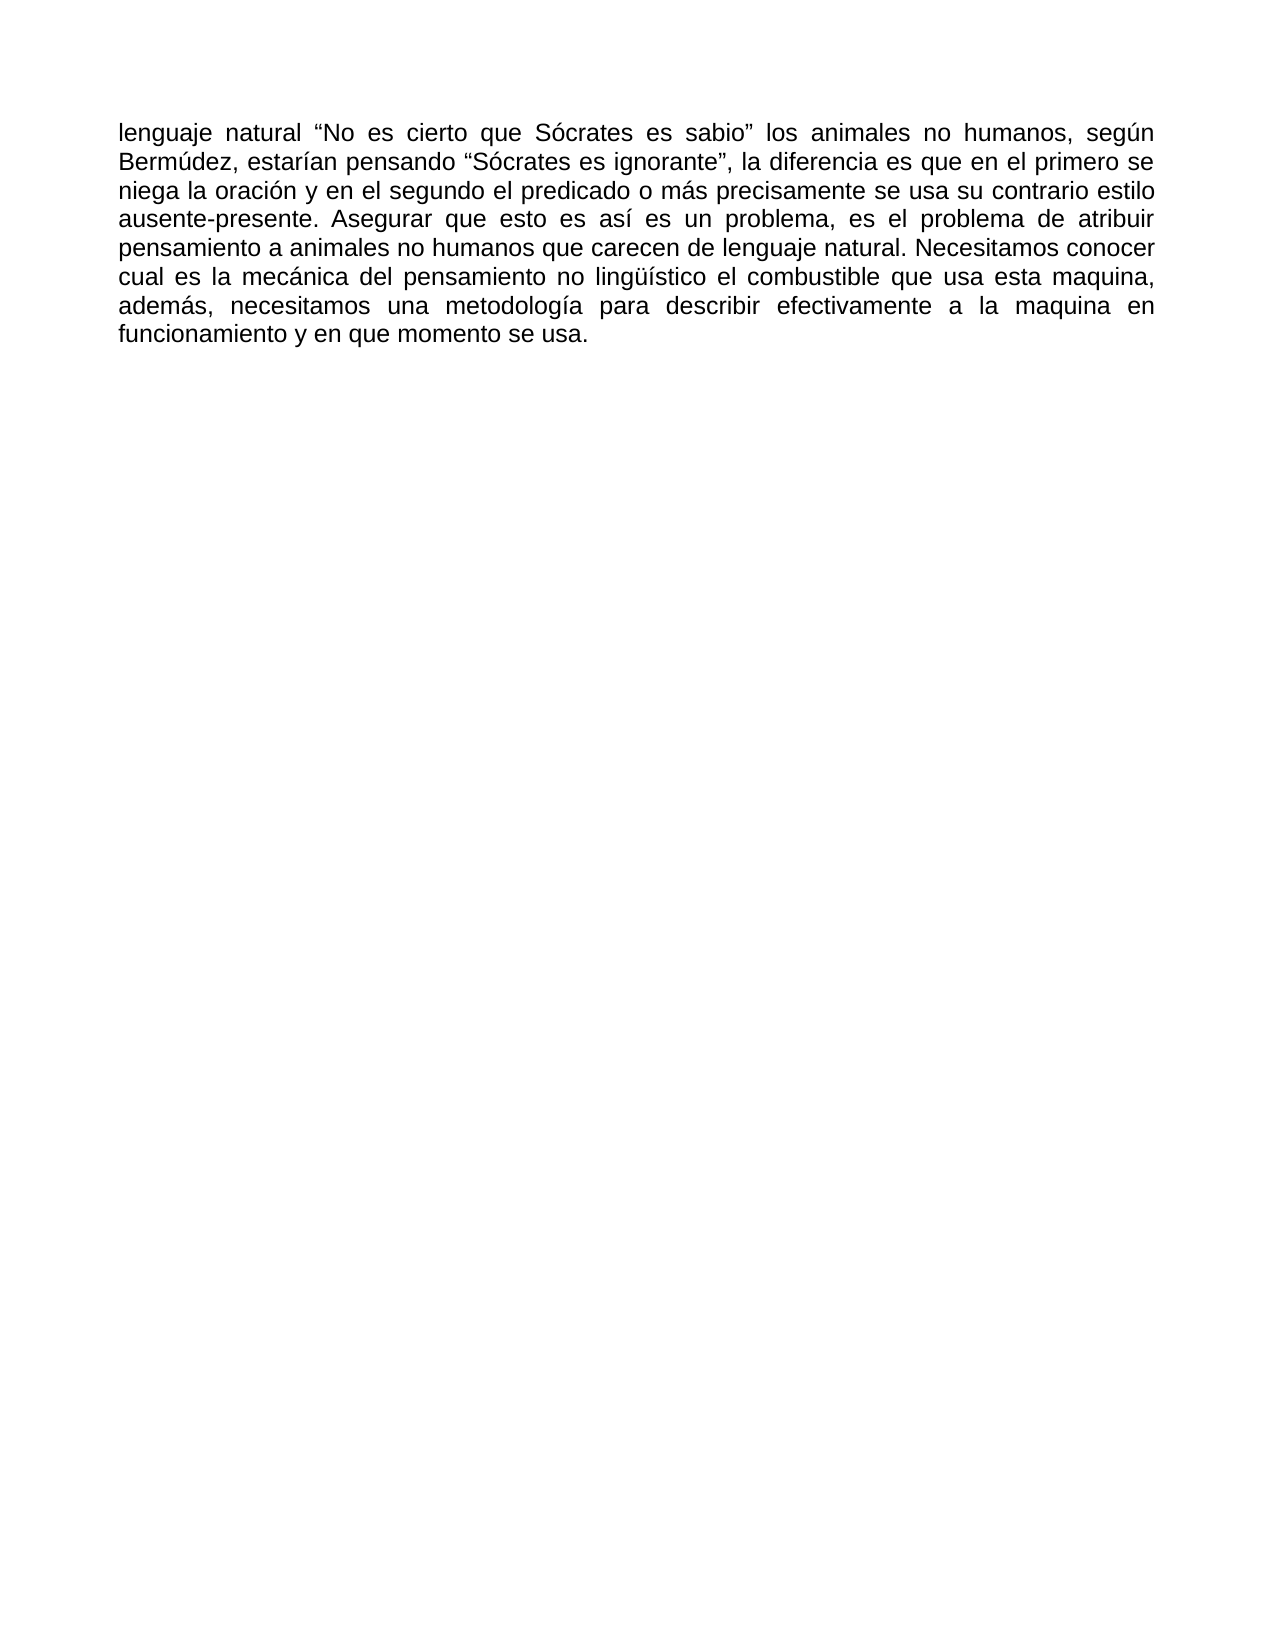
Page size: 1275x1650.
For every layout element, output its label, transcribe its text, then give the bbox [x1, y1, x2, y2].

text lenguaje natural “No es cierto que Sócrates es sabio” los animales no humanos, según Bermúdez, estarían pensando “Sócrates es ignorante”, la diferencia es que en el primero se niega la oración y en el segundo el predicado o más precisamente se usa su contrario estilo ausente-presente. Asegurar que esto es así es un problema, es el problema de atribuir pensamiento a animales no humanos que carecen de lenguaje natural. Necesitamos conocer cual es la mecánica del pensamiento no lingüístico el combustible que usa esta maquina, además, necesitamos una metodología para describir efectivamente a la maquina en funcionamiento y en que momento se usa. [118, 118, 1157, 348]
